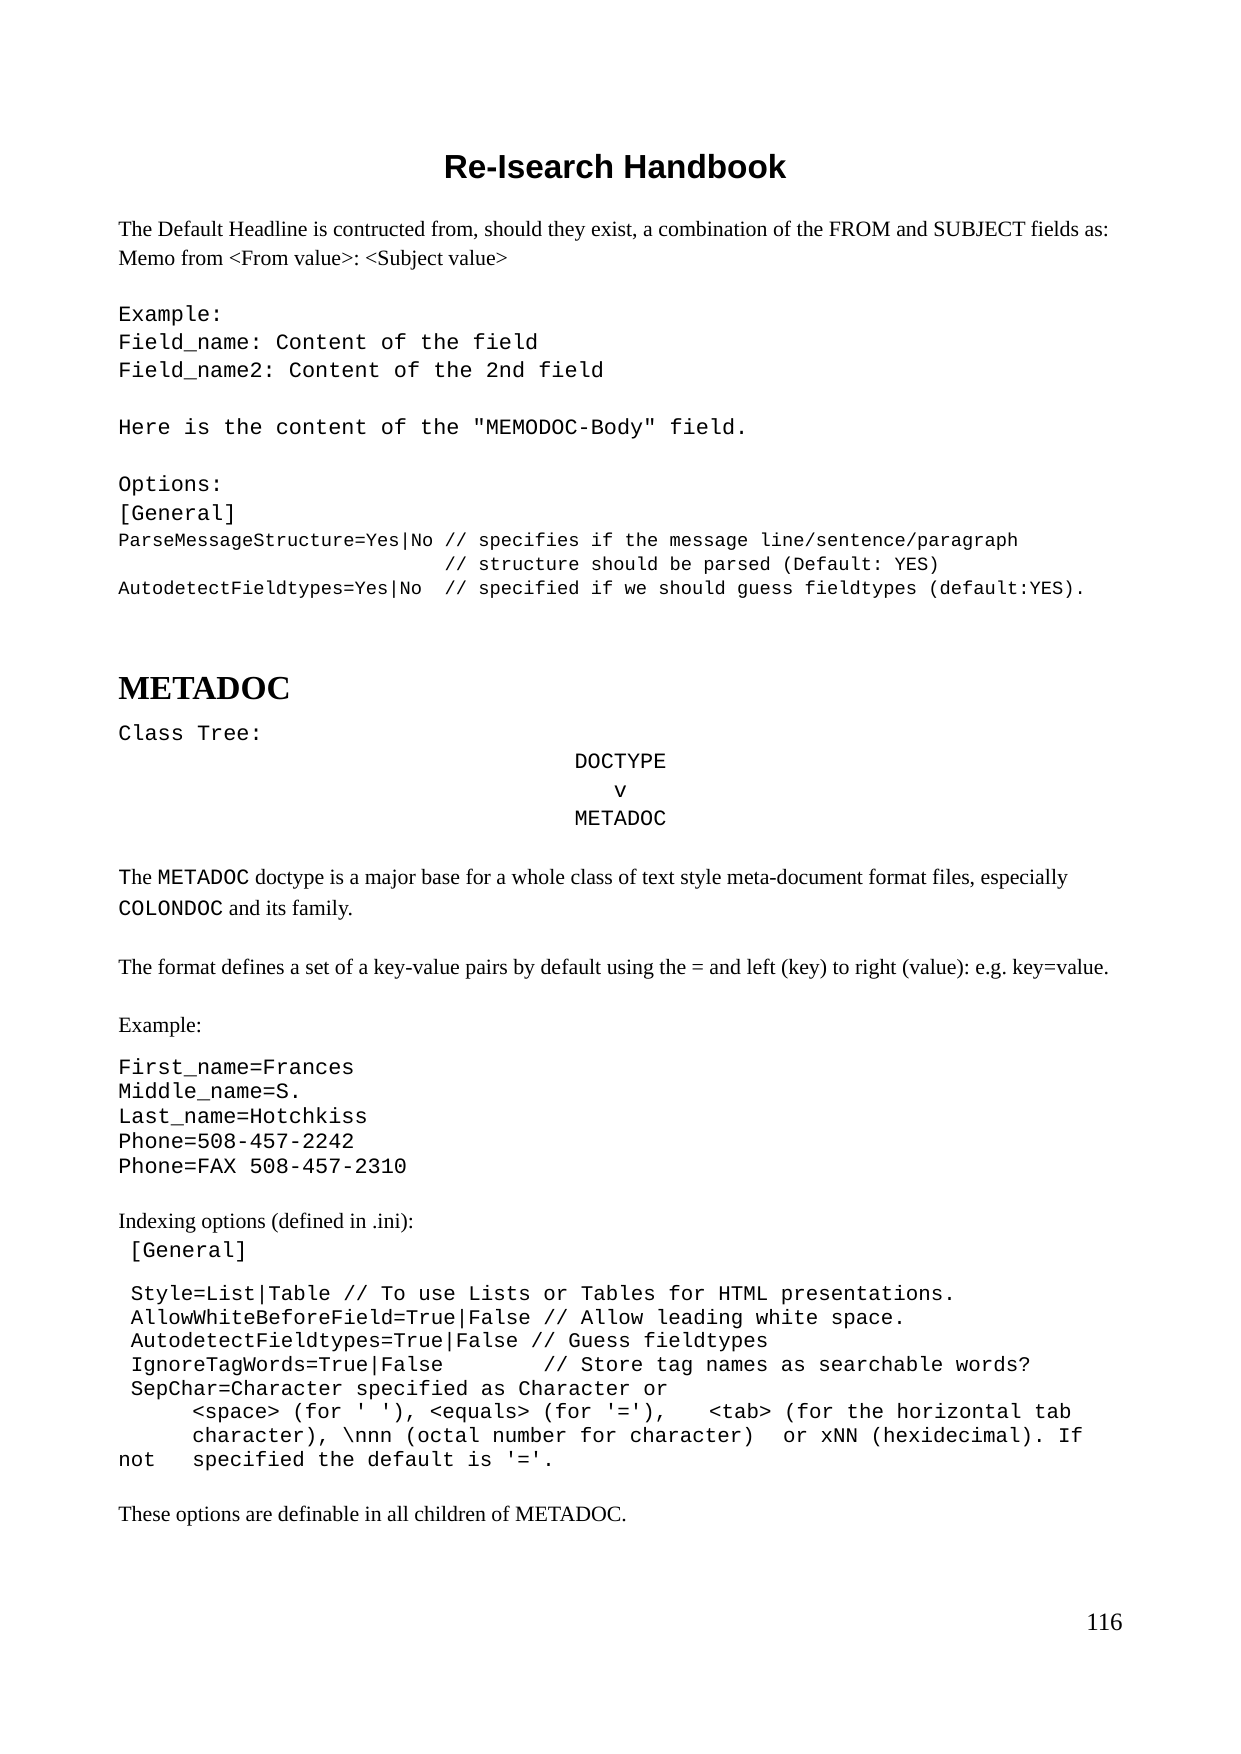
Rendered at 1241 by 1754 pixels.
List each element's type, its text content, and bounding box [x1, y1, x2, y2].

text First_name=Frances [118, 1056, 1122, 1081]
text These options are definable in all children of METADOC. [118, 1501, 1122, 1526]
text AutodetectFieldtypes=True|False // Guess fieldtypes [118, 1331, 1122, 1354]
text [General] [118, 1237, 1122, 1264]
text Example: [118, 1012, 1122, 1037]
text Phone=508-457-2242 [118, 1130, 1122, 1155]
text Style=List|Table // To use Lists or Tables for HTML presentations. [118, 1283, 1122, 1307]
text Last_name=Hotchkiss [118, 1105, 1122, 1130]
text AllowWhiteBeforeField=True|False // Allow leading white space. [118, 1307, 1122, 1331]
text Indexing options (defined in .ini): [118, 1208, 1122, 1233]
text ParseMessageStructure=Yes|No // specifies if the message line/sentence/paragraph [118, 530, 1122, 552]
subtitle METADOC [118, 668, 1122, 709]
text METADOC [118, 807, 1122, 832]
text AutodetectFieldtypes=Yes|No // specified if we should guess fieldtypes (default:YES). [118, 579, 1122, 600]
text The format defines a set of a key-value pairs by default using the = and left (key) to right (value): e.g. key=value. [118, 954, 1122, 979]
text v [118, 779, 1122, 803]
text Memo from <From value>: <Subject value> [118, 245, 1122, 270]
text Field_name: Content of the field [118, 331, 1122, 356]
text SepChar=Character specified as Character or [118, 1378, 1122, 1401]
text Field_name2: Content of the 2nd field [118, 359, 1122, 384]
text Class Tree: [118, 722, 1122, 747]
text Example: [118, 303, 1122, 327]
text IgnoreTagWords=True|False // Store tag names as searchable words? [118, 1354, 1122, 1378]
text The Default Headline is contructed from, should they exist, a combination of the FROM and SUBJECT fields as: [118, 216, 1122, 241]
text The METADOC doctype is a major base for a whole class of text style meta-document format files, especially COLONDOC and its family. [118, 864, 1122, 922]
text Options: [118, 473, 1122, 498]
text DOCTYPE [118, 750, 1122, 775]
text // structure should be parsed (Default: YES) [118, 555, 1122, 576]
text Phone=FAX 508-457-2310 [118, 1155, 1122, 1180]
text <space> (for ' '), <equals> (for '='), <tab> (for the horizontal tab character), \nnn (octal number for character) or xNN (hexidecimal). If not specified the default is '='. [118, 1401, 1122, 1472]
text Middle_name=S. [118, 1081, 1122, 1105]
text Here is the content of the "MEMODOC-Body" field. [118, 417, 1122, 441]
text [General] [118, 502, 1122, 527]
